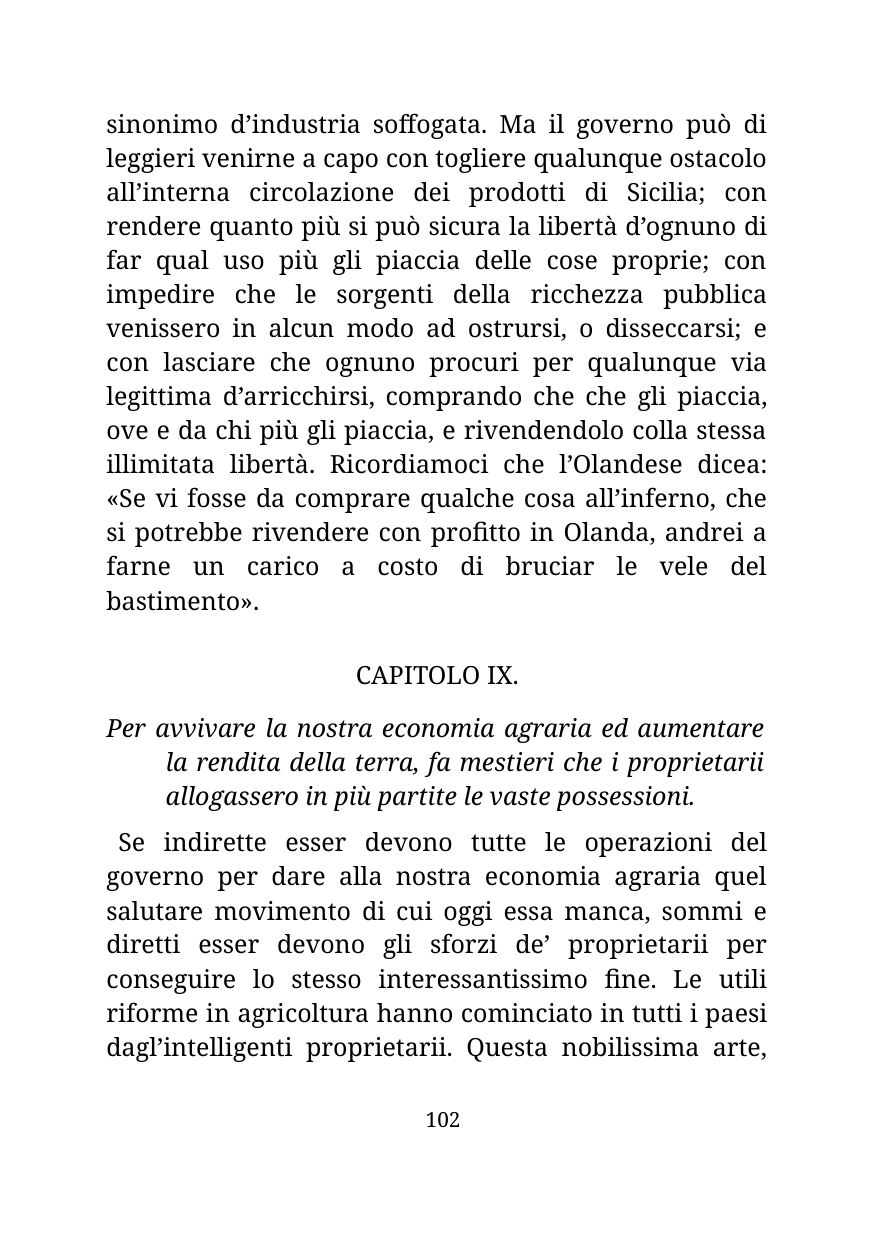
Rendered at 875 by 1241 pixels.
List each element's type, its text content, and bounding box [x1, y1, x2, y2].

text Se indirette esser devono tutte le operazioni del governo per dare alla nostra economia agraria quel salutare movimento di cui oggi essa manca, sommi e diretti esser devono gli sforzi de’ proprietarii per conseguire lo stesso interessantissimo fine. Le utili riforme in agricoltura hanno cominciato in tutti i paesi dagl’intelligenti proprietarii. Questa nobilissima arte, [106, 825, 768, 1063]
subtitle Per avvivare la nostra economia agraria ed aumentare la rendita della terra, fa mestieri che i proprietarii allogassero in più partite le vaste possessioni. [106, 710, 768, 812]
subtitle CAPITOLO IX. [106, 657, 768, 692]
text sinonimo d’industria soffogata. Ma il governo può di leggieri venirne a capo con togliere qualunque ostacolo all’interna circolazione dei prodotti di Sicilia; con rendere quanto più si può sicura la libertà d’ognuno di far qual uso più gli piaccia delle cose proprie; con impedire che le sorgenti della ricchezza pubblica venissero in alcun modo ad ostrursi, o disseccarsi; e con lasciare che ognuno procuri per qualunque via legittima d’arricchirsi, comprando che che gli piaccia, ove e da chi più gli piaccia, e rivendendolo colla stessa illimitata libertà. Ricordiamoci che l’Olandese dicea: «Se vi fosse da comprare qualche cosa all’inferno, che si potrebbe rivendere con profitto in Olanda, andrei a farne un carico a costo di bruciar le vele del bastimento». [106, 106, 768, 617]
